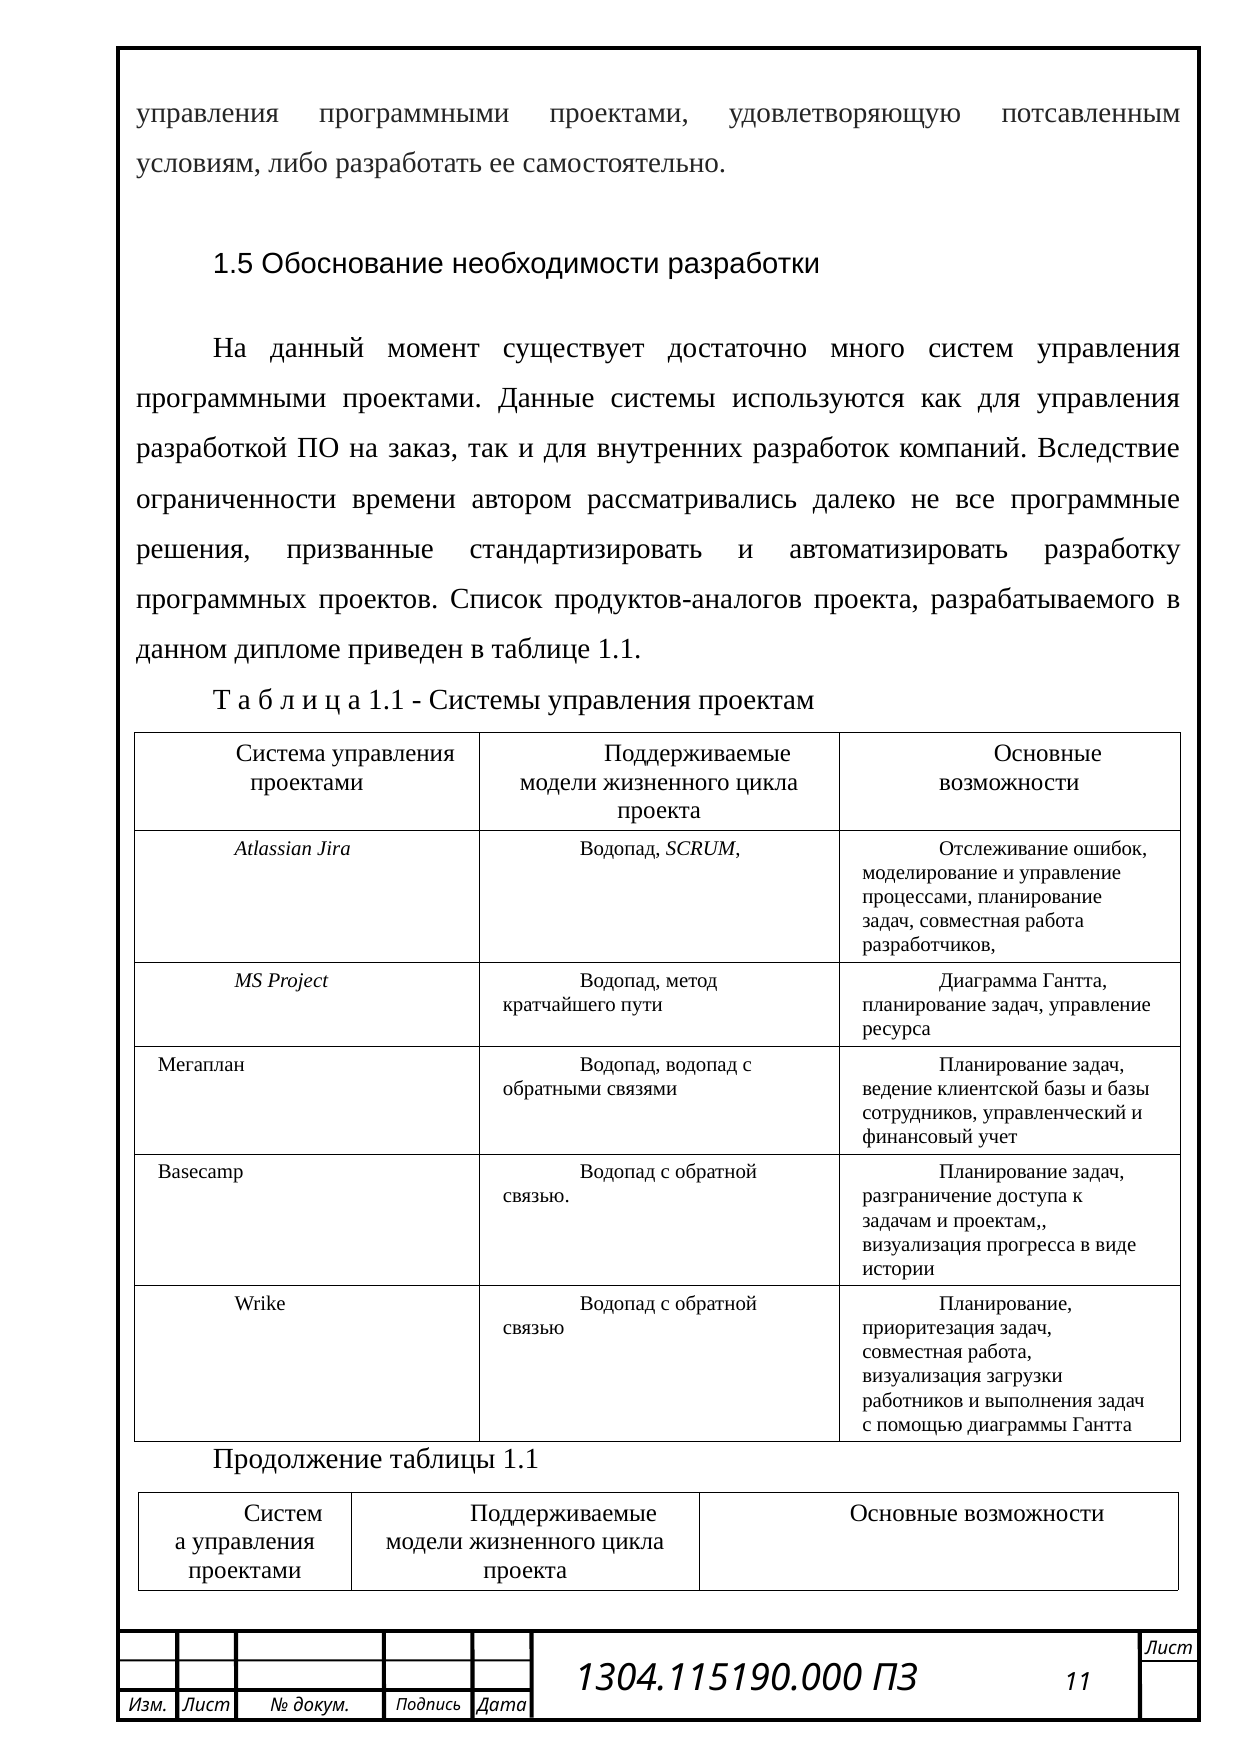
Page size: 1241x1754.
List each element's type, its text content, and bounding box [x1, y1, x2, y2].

table_header Поддерживаемые модели жизненного цикла проекта [352, 1493, 699, 1589]
table_cell Водопад, метод кратчайшего пути [480, 963, 839, 1046]
table_header Основные возможности [700, 1493, 1178, 1589]
table_cell Водопад, водопад с обратными связями [480, 1047, 839, 1153]
text Продолжение таблицы 1.1 [136, 1442, 1181, 1475]
table_cell Мегаплан [135, 1047, 479, 1153]
table_cell Планирование, приоритезация задач, совместная работа, визуализация загрузки работников и выполнения задач с помощью диаграммы Гантта [840, 1286, 1180, 1441]
table_cell Atlassian Jira [135, 831, 479, 962]
text На данный момент существует достаточно много систем управления программными проектами. Данные системы используются как для управления разработкой ПО на заказ, так и для внутренних разработок компаний. Вследствие ограниченности времени автором рассматривались далеко не все программные решения, призванные стандартизировать и автоматизировать разработку программных проектов. Список продуктов-аналогов проекта, разрабатываемого в данном дипломе приведен в таблице 1.1. [136, 330, 1181, 665]
table_cell MS Project [135, 963, 479, 1046]
table_header Система управления проектами [139, 1493, 351, 1589]
text управления программными проектами, удовлетворяющую потсавленным условиям, либо разработать ее самостоятельно. [136, 95, 1181, 179]
table_cell Диаграмма Гантта, планирование задач, управление ресурса [840, 963, 1180, 1046]
table_header Система управления проектами [135, 733, 479, 830]
table_cell Водопад, SCRUM, [480, 831, 839, 962]
table_header Основные возможности [840, 733, 1180, 830]
table_cell Basecamp [135, 1155, 479, 1285]
table_header Поддерживаемые модели жизненного цикла проекта [480, 733, 839, 830]
subtitle 1.5 Обоснование необходимости разработки [136, 246, 1181, 279]
table_cell Отслеживание ошибок, моделирование и управление процессами, планирование задач, совместная работа разработчиков, [840, 831, 1180, 962]
text Т а б л и ц а 1.1 - Системы управления проектам [136, 682, 1181, 716]
table_cell Водопад с обратной связью [480, 1286, 839, 1441]
table_cell Водопад с обратной связью. [480, 1155, 839, 1285]
table_cell Wrike [135, 1286, 479, 1441]
table_cell Планирование задач, ведение клиентской базы и базы сотрудников, управленческий и финансовый учет [840, 1047, 1180, 1153]
table_cell Планирование задач, разграничение доступа к задачам и проектам,, визуализация прогресса в виде истории [840, 1155, 1180, 1285]
